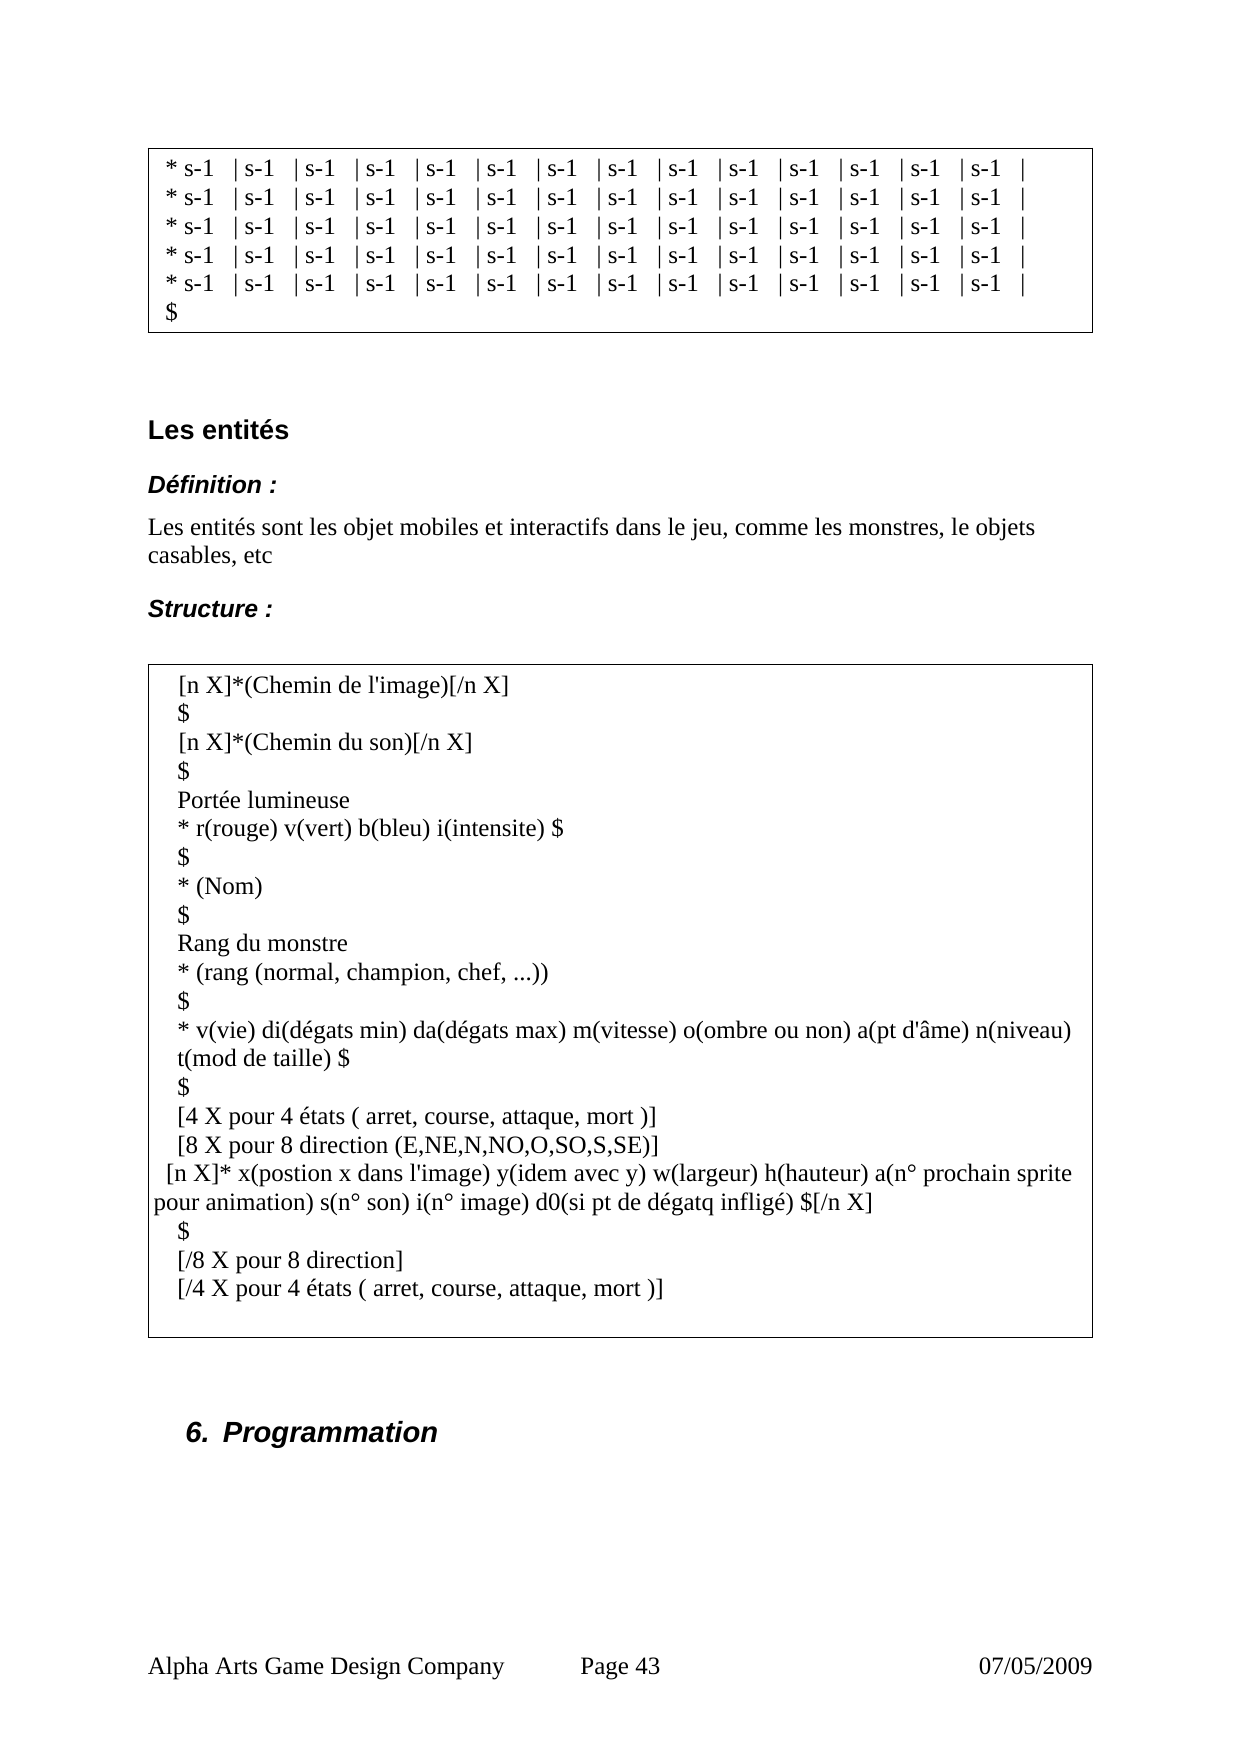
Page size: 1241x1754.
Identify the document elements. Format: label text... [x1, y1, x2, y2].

text Les entités sont les objet mobiles et interactifs dans le jeu, comme les monstres, le objets casables, etc [148, 512, 1092, 569]
table_header [n X]*(Chemin de l'image)[/n X] $ [n X]*(Chemin du son)[/n X] $ Portée lumineuse * r(rouge) v(vert) b(bleu) i(intensite) $ $ * (Nom) $ Rang du monstre * (rang (normal, champion, chef, ...)) $ * v(vie) di(dégats min) da(dégats max) m(vitesse) o(ombre ou non) a(pt d'âme) n(niveau) t(mod de taille) $ $ [4 X pour 4 états ( arret, course, attaque, mort )] [8 X pour 8 direction (E,NE,N,NO,O,SO,S,SE)] [n X]* x(postion x dans l'image) y(idem avec y) w(largeur) h(hauteur) a(n° prochain sprite pour animation) s(n° son) i(n° image) d0(si pt de dégatq infligé) $[/n X] $ [/8 X pour 8 direction] [/4 X pour 4 états ( arret, course, attaque, mort )] [149, 665, 1092, 1337]
table_header * s-1 | s-1 | s-1 | s-1 | s-1 | s-1 | s-1 | s-1 | s-1 | s-1 | s-1 | s-1 | s-1 | s-1 | * s-1 | s-1 | s-1 | s-1 | s-1 | s-1 | s-1 | s-1 | s-1 | s-1 | s-1 | s-1 | s-1 | s-1 | * s-1 | s-1 | s-1 | s-1 | s-1 | s-1 | s-1 | s-1 | s-1 | s-1 | s-1 | s-1 | s-1 | s-1 | * s-1 | s-1 | s-1 | s-1 | s-1 | s-1 | s-1 | s-1 | s-1 | s-1 | s-1 | s-1 | s-1 | s-1 | * s-1 | s-1 | s-1 | s-1 | s-1 | s-1 | s-1 | s-1 | s-1 | s-1 | s-1 | s-1 | s-1 | s-1 | $ [149, 149, 1092, 332]
subtitle Les entités [148, 414, 1092, 446]
subtitle Structure : [148, 594, 1092, 623]
subtitle Programmation [185, 1416, 1092, 1449]
subtitle Définition : [148, 471, 1092, 499]
